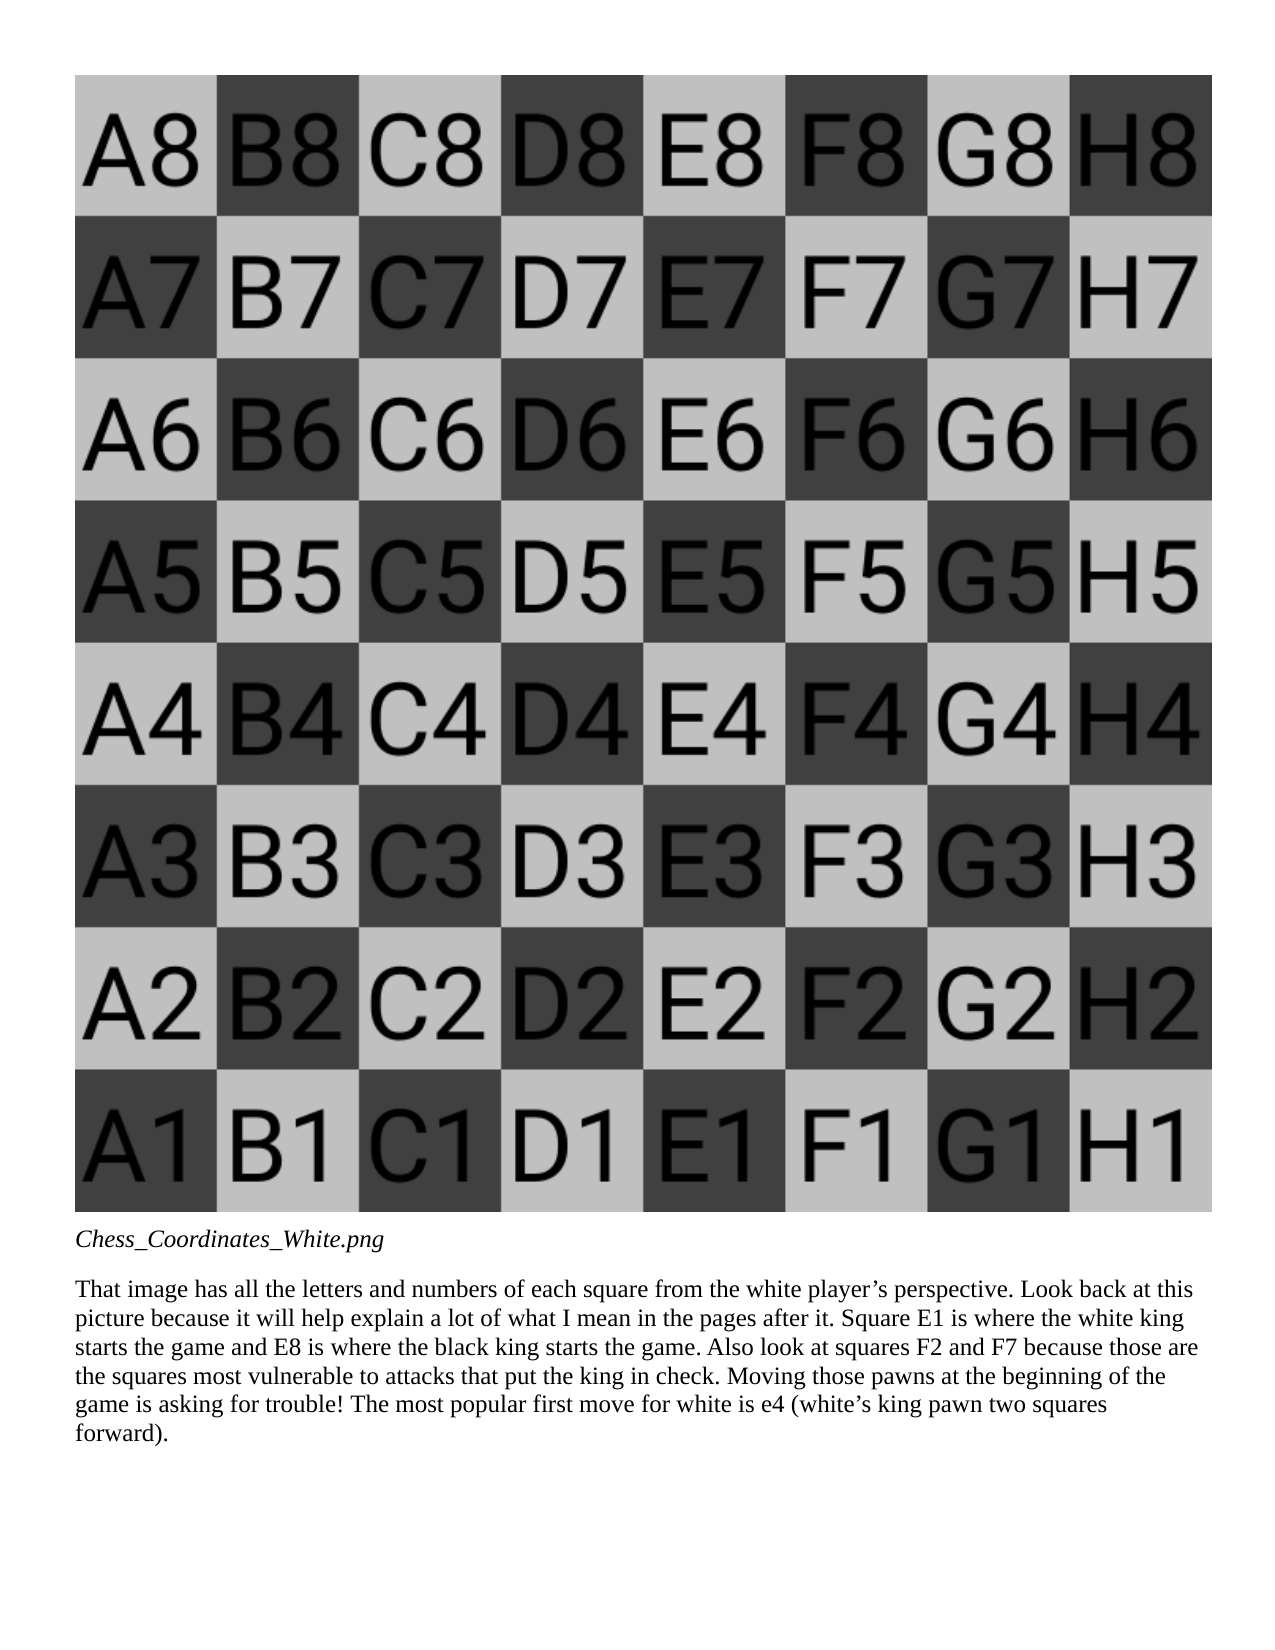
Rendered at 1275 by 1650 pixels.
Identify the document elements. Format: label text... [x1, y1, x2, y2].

picture [75, 75, 1212, 1212]
text Chess_Coordinates_White.png [75, 1224, 1200, 1253]
text That image has all the letters and numbers of each square from the white player’s perspective. Look back at this picture because it will help explain a lot of what I mean in the pages after it. Square E1 is where the white king starts the game and E8 is where the black king starts the game. Also look at squares F2 and F7 because those are the squares most vulnerable to attacks that put the king in check. Moving those pawns at the beginning of the game is asking for trouble! The most popular first move for white is e4 (white’s king pawn two squares forward). [75, 1274, 1200, 1447]
